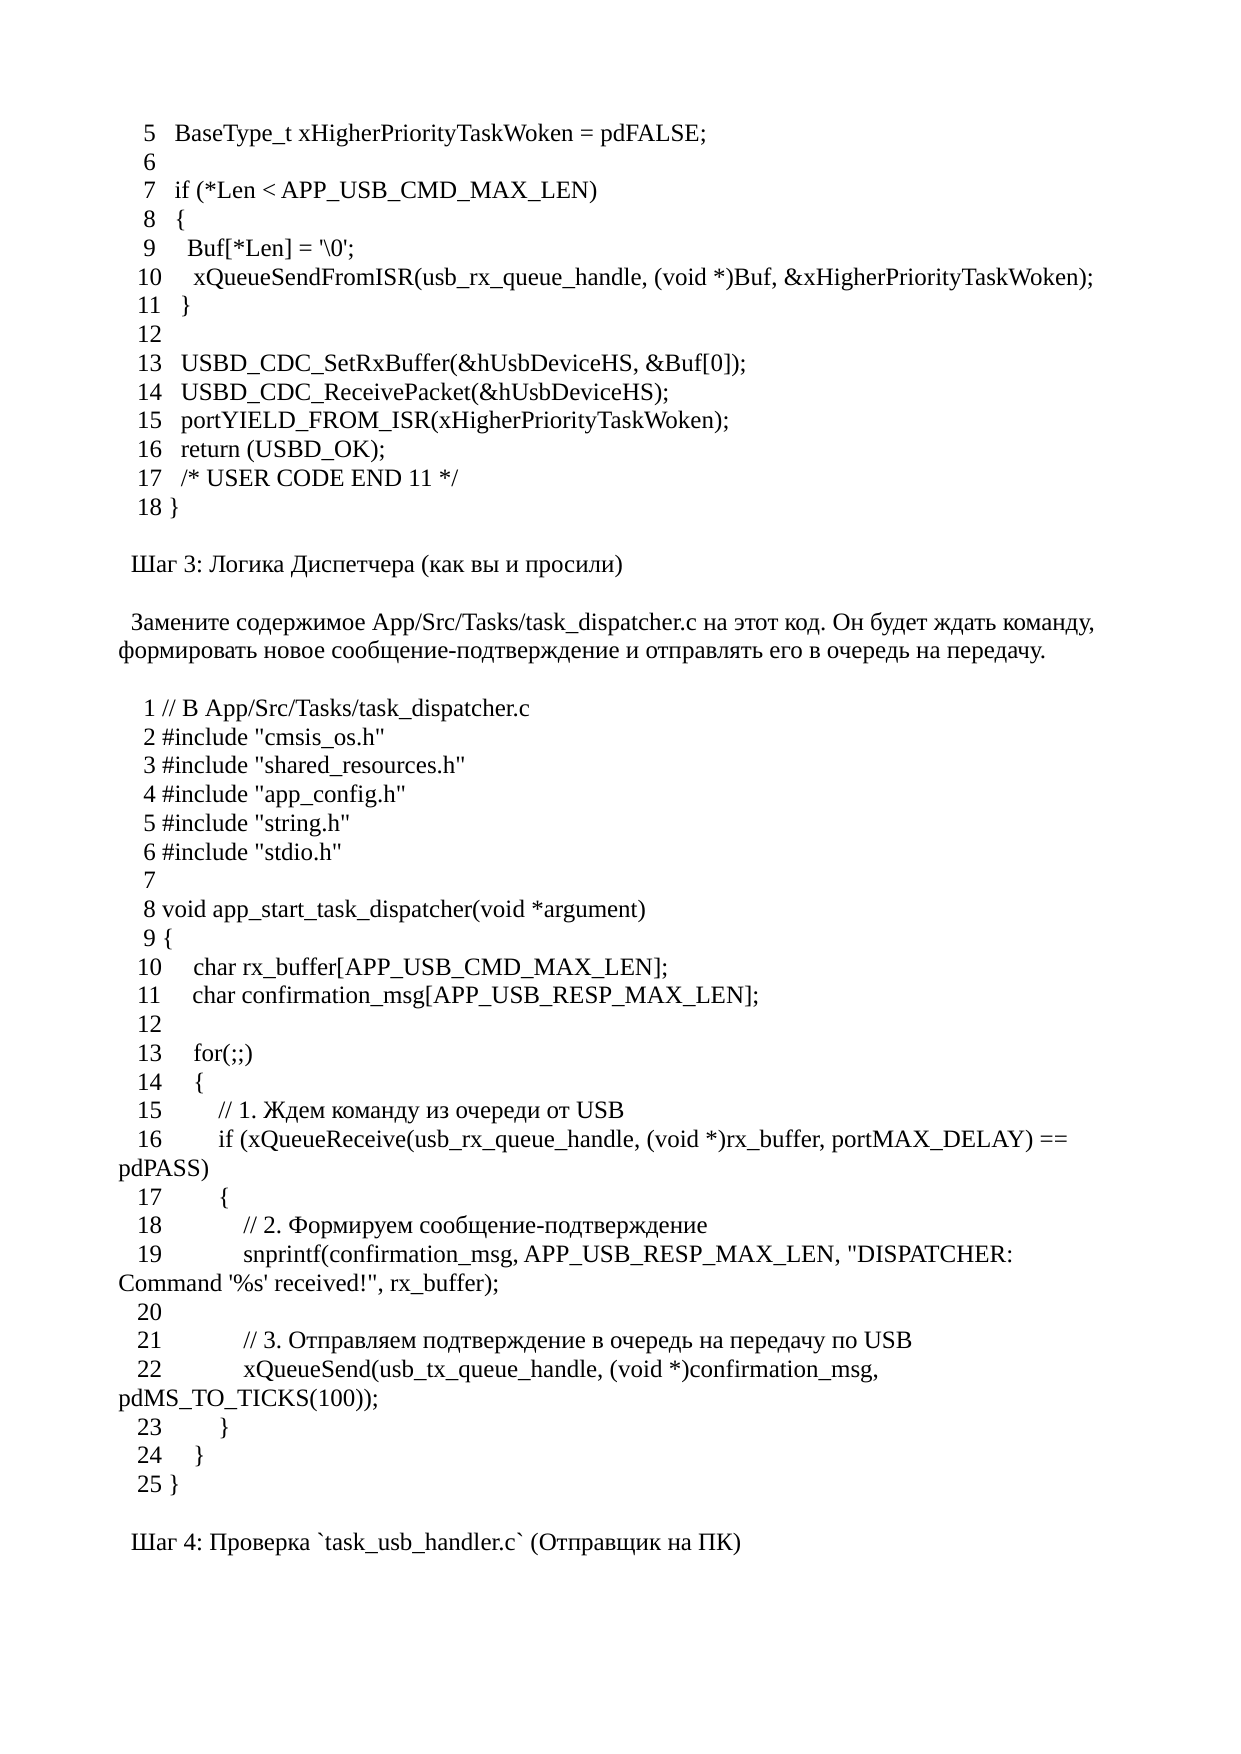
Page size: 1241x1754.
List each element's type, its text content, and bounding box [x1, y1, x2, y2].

text 14 { [118, 1067, 1122, 1096]
text Замените содержимое App/Src/Tasks/task_dispatcher.c на этот код. Он будет ждать команду, формировать новое сообщение-подтверждение и отправлять его в очередь на передачу. [118, 607, 1122, 664]
text 8 void app_start_task_dispatcher(void *argument) [118, 894, 1122, 923]
text 8 { [118, 204, 1122, 233]
text 2 #include "cmsis_os.h" [118, 722, 1122, 751]
text 4 #include "app_config.h" [118, 779, 1122, 808]
text 9 { [118, 923, 1122, 952]
text 5 #include "string.h" [118, 808, 1122, 837]
text 10 xQueueSendFromISR(usb_rx_queue_handle, (void *)Buf, &xHigherPriorityTaskWoken); [118, 262, 1122, 291]
text 11 char confirmation_msg[APP_USB_RESP_MAX_LEN]; [118, 981, 1122, 1009]
text 18 // 2. Формируем сообщение-подтверждение [118, 1211, 1122, 1239]
text 1 // В App/Src/Tasks/task_dispatcher.c [118, 693, 1122, 722]
text 23 } [118, 1412, 1122, 1441]
text 21 // 3. Отправляем подтверждение в очередь на передачу по USB [118, 1326, 1122, 1354]
text 7 [118, 866, 1122, 894]
text 14 USBD_CDC_ReceivePacket(&hUsbDeviceHS); [118, 377, 1122, 406]
text 22 xQueueSend(usb_tx_queue_handle, (void *)confirmation_msg, pdMS_TO_TICKS(100)); [118, 1354, 1122, 1412]
text 18 } [118, 492, 1122, 521]
text 16 if (xQueueReceive(usb_rx_queue_handle, (void *)rx_buffer, portMAX_DELAY) == pdPASS) [118, 1124, 1122, 1182]
text 5 BaseType_t xHigherPriorityTaskWoken = pdFALSE; [118, 118, 1122, 147]
text 17 { [118, 1182, 1122, 1211]
text Шаг 4: Проверка `task_usb_handler.c` (Отправщик на ПК) [118, 1527, 1122, 1556]
text 7 if (*Len < APP_USB_CMD_MAX_LEN) [118, 176, 1122, 204]
text 15 portYIELD_FROM_ISR(xHigherPriorityTaskWoken); [118, 406, 1122, 434]
text 9 Buf[*Len] = '\0'; [118, 233, 1122, 262]
text 15 // 1. Ждем команду из очереди от USB [118, 1096, 1122, 1124]
text 11 } [118, 291, 1122, 319]
text 10 char rx_buffer[APP_USB_CMD_MAX_LEN]; [118, 952, 1122, 981]
text 25 } [118, 1469, 1122, 1498]
text 12 [118, 1009, 1122, 1038]
text 19 snprintf(confirmation_msg, APP_USB_RESP_MAX_LEN, "DISPATCHER: Command '%s' received!", rx_buffer); [118, 1239, 1122, 1297]
text 6 #include "stdio.h" [118, 837, 1122, 866]
text 24 } [118, 1441, 1122, 1469]
text 12 [118, 319, 1122, 348]
text 13 USBD_CDC_SetRxBuffer(&hUsbDeviceHS, &Buf[0]); [118, 348, 1122, 377]
text Шаг 3: Логика Диспетчера (как вы и просили) [118, 549, 1122, 578]
text 16 return (USBD_OK); [118, 434, 1122, 463]
text 6 [118, 147, 1122, 176]
text 17 /* USER CODE END 11 */ [118, 463, 1122, 492]
text 3 #include "shared_resources.h" [118, 751, 1122, 779]
text 20 [118, 1297, 1122, 1326]
text 13 for(;;) [118, 1038, 1122, 1067]
